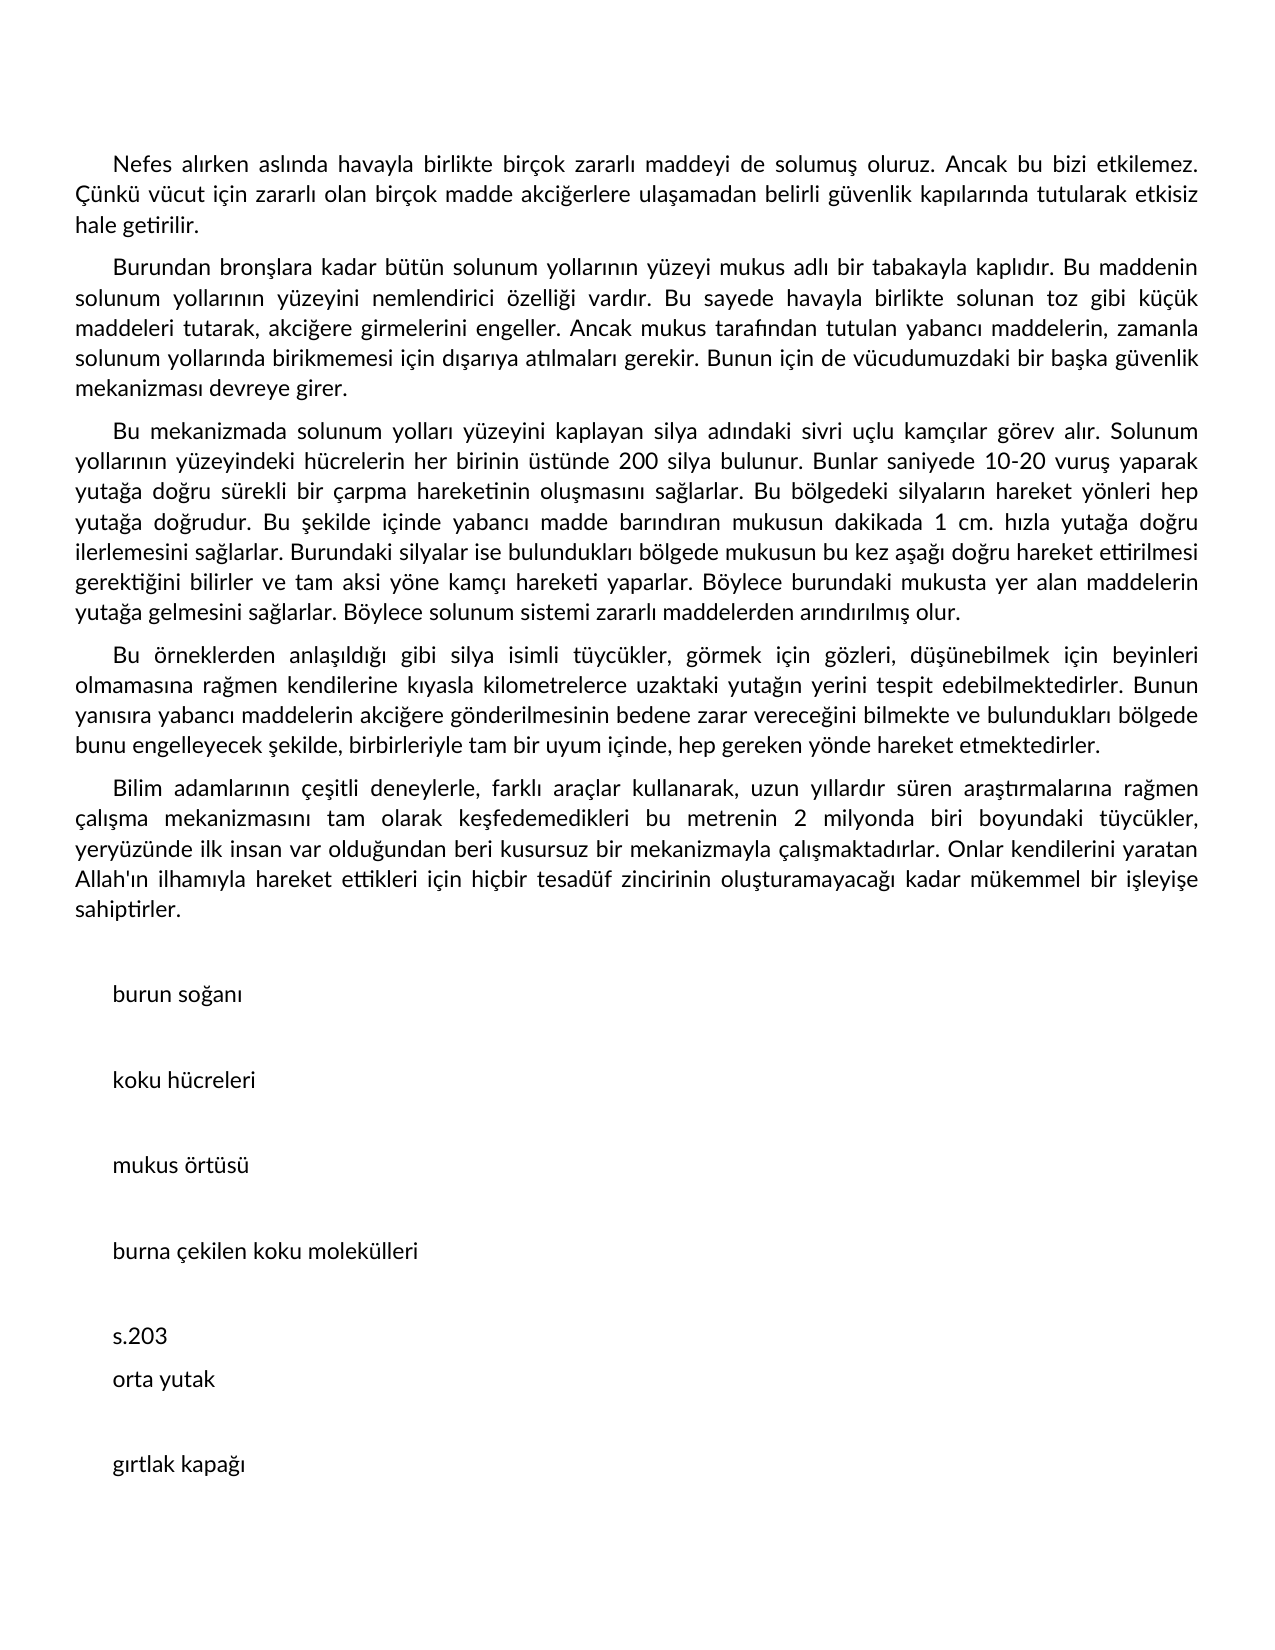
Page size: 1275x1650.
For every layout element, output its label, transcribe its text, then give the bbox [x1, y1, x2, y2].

text Bu mekanizmada solunum yolları yüzeyini kaplayan silya adındaki sivri uçlu kamçılar görev alır. Solunum yollarının yüzeyindeki hücrelerin her birinin üstünde 200 silya bulunur. Bunlar saniyede 10-20 vuruş yaparak yutağa doğru sürekli bir çarpma hareketinin oluşmasını sağlarlar. Bu bölgedeki silyaların hareket yönleri hep yutağa doğrudur. Bu şekilde içinde yabancı madde barındıran mukusun dakikada 1 cm. hızla yutağa doğru ilerlemesini sağlarlar. Burundaki silyalar ise bulundukları bölgede mukusun bu kez aşağı doğru hareket ettirilmesi gerektiğini bilirler ve tam aksi yöne kamçı hareketi yaparlar. Böylece burundaki mukusta yer alan maddelerin yutağa gelmesini sağlarlar. Böylece solunum sistemi zararlı maddelerden arındırılmış olur. [75, 417, 1200, 625]
text mukus örtüsü [75, 1151, 1200, 1178]
text Bilim adamlarının çeşitli deneylerle, farklı araçlar kullanarak, uzun yıllardır süren araştırmalarına rağmen çalışma mekanizmasını tam olarak keşfedemedikleri bu metrenin 2 milyonda biri boyundaki tüycükler, yeryüzünde ilk insan var olduğundan beri kusursuz bir mekanizmayla çalışmaktadırlar. Onlar kendilerini yaratan Allah'ın ilhamıyla hareket ettikleri için hiçbir tesadüf zincirinin oluşturamayacağı kadar mükemmel bir işleyişe sahiptirler. [75, 774, 1200, 922]
text Bu örneklerden anlaşıldığı gibi silya isimli tüycükler, görmek için gözleri, düşünebilmek için beyinleri olmamasına rağmen kendilerine kıyasla kilometrelerce uzaktaki yutağın yerini tespit edebilmektedirler. Bunun yanısıra yabancı maddelerin akciğere gönderilmesinin bedene zarar vereceğini bilmekte ve bulundukları bölgede bunu engelleyecek şekilde, birbirleriyle tam bir uyum içinde, hep gereken yönde hareket etmektedirler. [75, 641, 1200, 759]
text burun soğanı [75, 980, 1200, 1008]
text s.203 [75, 1322, 1200, 1349]
text orta yutak [75, 1364, 1200, 1392]
text burna çekilen koku molekülleri [75, 1236, 1200, 1264]
text gırtlak kapağı [75, 1450, 1200, 1477]
text koku hücreleri [75, 1066, 1200, 1093]
text Burundan bronşlara kadar bütün solunum yollarının yüzeyi mukus adlı bir tabakayla kaplıdır. Bu maddenin solunum yollarının yüzeyini nemlendirici özelliği vardır. Bu sayede havayla birlikte solunan toz gibi küçük maddeleri tutarak, akciğere girmelerini engeller. Ancak mukus tarafından tutulan yabancı maddelerin, zamanla solunum yollarında birikmemesi için dışarıya atılmaları gerekir. Bunun için de vücudumuzdaki bir başka güvenlik mekanizması devreye girer. [75, 253, 1200, 401]
text Nefes alırken aslında havayla birlikte birçok zararlı maddeyi de solumuş oluruz. Ancak bu bizi etkilemez. Çünkü vücut için zararlı olan birçok madde akciğerlere ulaşamadan belirli güvenlik kapılarında tutularak etkisiz hale getirilir. [75, 150, 1200, 238]
